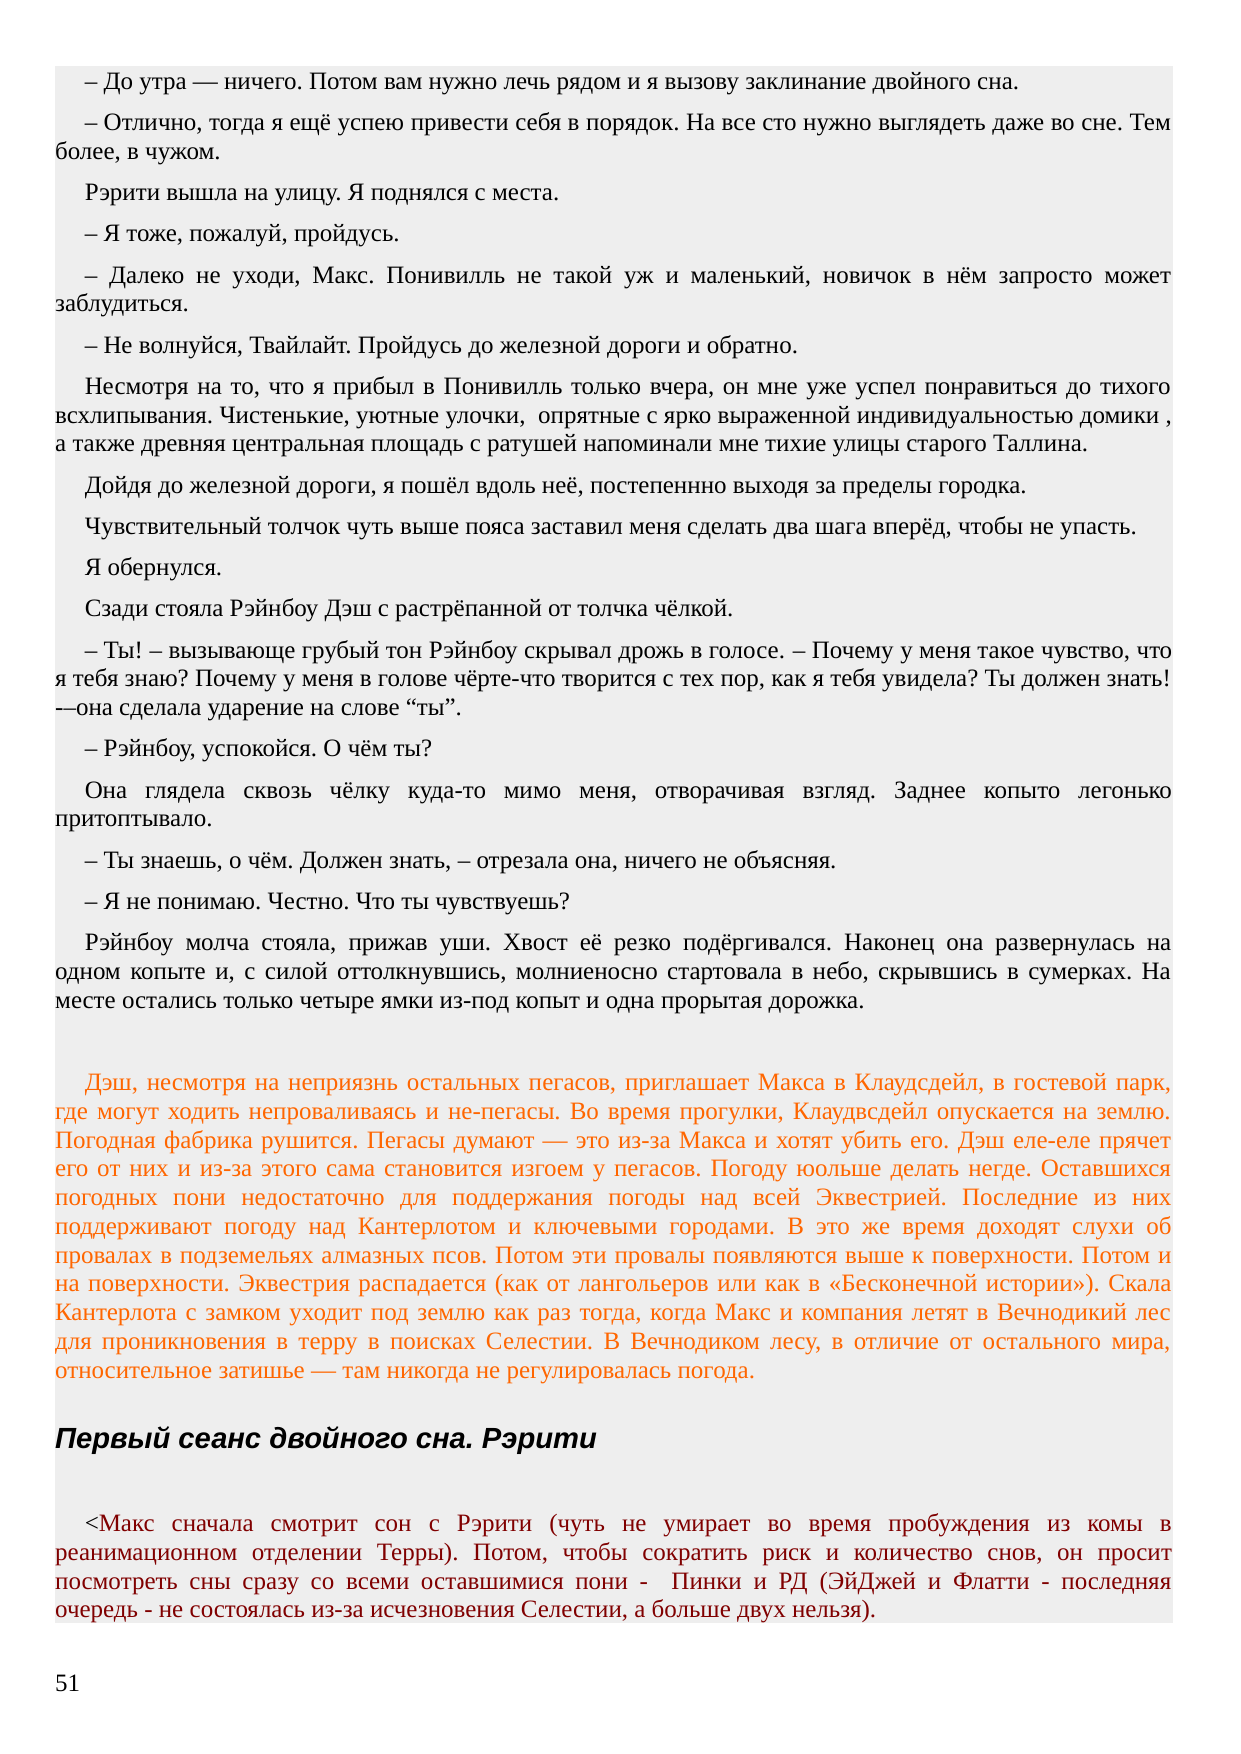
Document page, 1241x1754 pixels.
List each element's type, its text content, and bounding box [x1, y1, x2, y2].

text Дойдя до железной дороги, я пошёл вдоль неё, постепеннно выходя за пределы городка. [55, 470, 1173, 498]
text Рэрити вышла на улицу. Я поднялся с места. [55, 177, 1173, 206]
text Дэш, несмотря на неприязнь остальных пегасов, приглашает Макса в Клаудсдейл, в гостевой парк, где могут ходить непроваливаясь и не-пегасы. Во время прогулки, Клаудвсдейл опускается на землю. Погодная фабрика рушится. Пегасы думают — это из-за Макса и хотят убить его. Дэш еле-еле прячет его от них и из-за этого сама становится изгоем у пегасов. Погоду юольше делать негде. Оставшихся погодных пони недостаточно для поддержания погоды над всей Эквестрией. Последние из них поддерживают погоду над Кантерлотом и ключевыми городами. В это же время доходят слухи об провалах в подземельях алмазных псов. Потом эти провалы появляются выше к поверхности. Потом и на поверхности. Эквестрия распадается (как от лангольеров или как в «Бесконечной истории»). Скала Кантерлота с замком уходит под землю как раз тогда, когда Макс и компания летят в Вечнодикий лес для проникновения в терру в поисках Селестии. В Вечнодиком лесу, в отличие от остального мира, относительное затишье — там никогда не регулировалась погода. [55, 1067, 1173, 1383]
text Я обернулся. [55, 552, 1173, 581]
text Сзади стояла Рэйнбоу Дэш с растрёпанной от толчка чёлкой. [55, 593, 1173, 622]
text Чувствительный толчок чуть выше пояса заставил меня сделать два шага вперёд, чтобы не упасть. [55, 511, 1173, 540]
text Она глядела сквозь чёлку куда-то мимо меня, отворачивая взгляд. Заднее копыто легонько притоптывало. [55, 775, 1173, 832]
text – До утра — ничего. Потом вам нужно лечь рядом и я вызову заклинание двойного сна. [55, 66, 1173, 95]
subtitle Первый сеанс двойного сна. Рэрити [55, 1421, 1173, 1454]
text Несмотря на то, что я прибыл в Понивилль только вчера, он мне уже успел понравиться до тихого всхлипывания. Чистенькие, уютные улочки, опрятные с ярко выраженной индивидуальностью домики , а также древняя центральная площадь с ратушей напоминали мне тихие улицы старого Таллина. [55, 371, 1173, 457]
text – Не волнуйся, Твайлайт. Пройдусь до железной дороги и обратно. [55, 330, 1173, 358]
text – Я тоже, пожалуй, пройдусь. [55, 218, 1173, 247]
text Рэйнбоу молча стояла, прижав уши. Хвост её резко подёргивался. Наконец она развернулась на одном копыте и, с силой оттолкнувшись, молниеносно стартовала в небо, скрывшись в сумерках. На месте остались только четыре ямки из-под копыт и одна прорытая дорожка. [55, 927, 1173, 1013]
text – Ты! – вызывающе грубый тон Рэйнбоу скрывал дрожь в голосе. – Почему у меня такое чувство, что я тебя знаю? Почему у меня в голове чёрте-что творится с тех пор, как я тебя увидела? Ты должен знать! -–она сделала ударение на слове “ты”. [55, 635, 1173, 721]
text – Отлично, тогда я ещё успею привести себя в порядок. На все сто нужно выглядеть даже во сне. Тем более, в чужом. [55, 107, 1173, 165]
text – Ты знаешь, о чём. Должен знать, – отрезала она, ничего не объясняя. [55, 845, 1173, 873]
text – Далеко не уходи, Макс. Понивилль не такой уж и маленький, новичок в нём запросто может заблудиться. [55, 260, 1173, 317]
text – Рэйнбоу, успокойся. О чём ты? [55, 733, 1173, 762]
text <Макс сначала смотрит сон с Рэрити (чуть не умирает во время пробуждения из комы в реанимационном отделении Терры). Потом, чтобы сократить риск и количество снов, он просит посмотреть сны сразу со всеми оставшимися пони - Пинки и РД (ЭйДжей и Флатти - последняя очередь - не состоялась из-за исчезновения Селестии, а больше двух нельзя). [55, 1508, 1173, 1623]
text – Я не понимаю. Честно. Что ты чувствуешь? [55, 886, 1173, 915]
